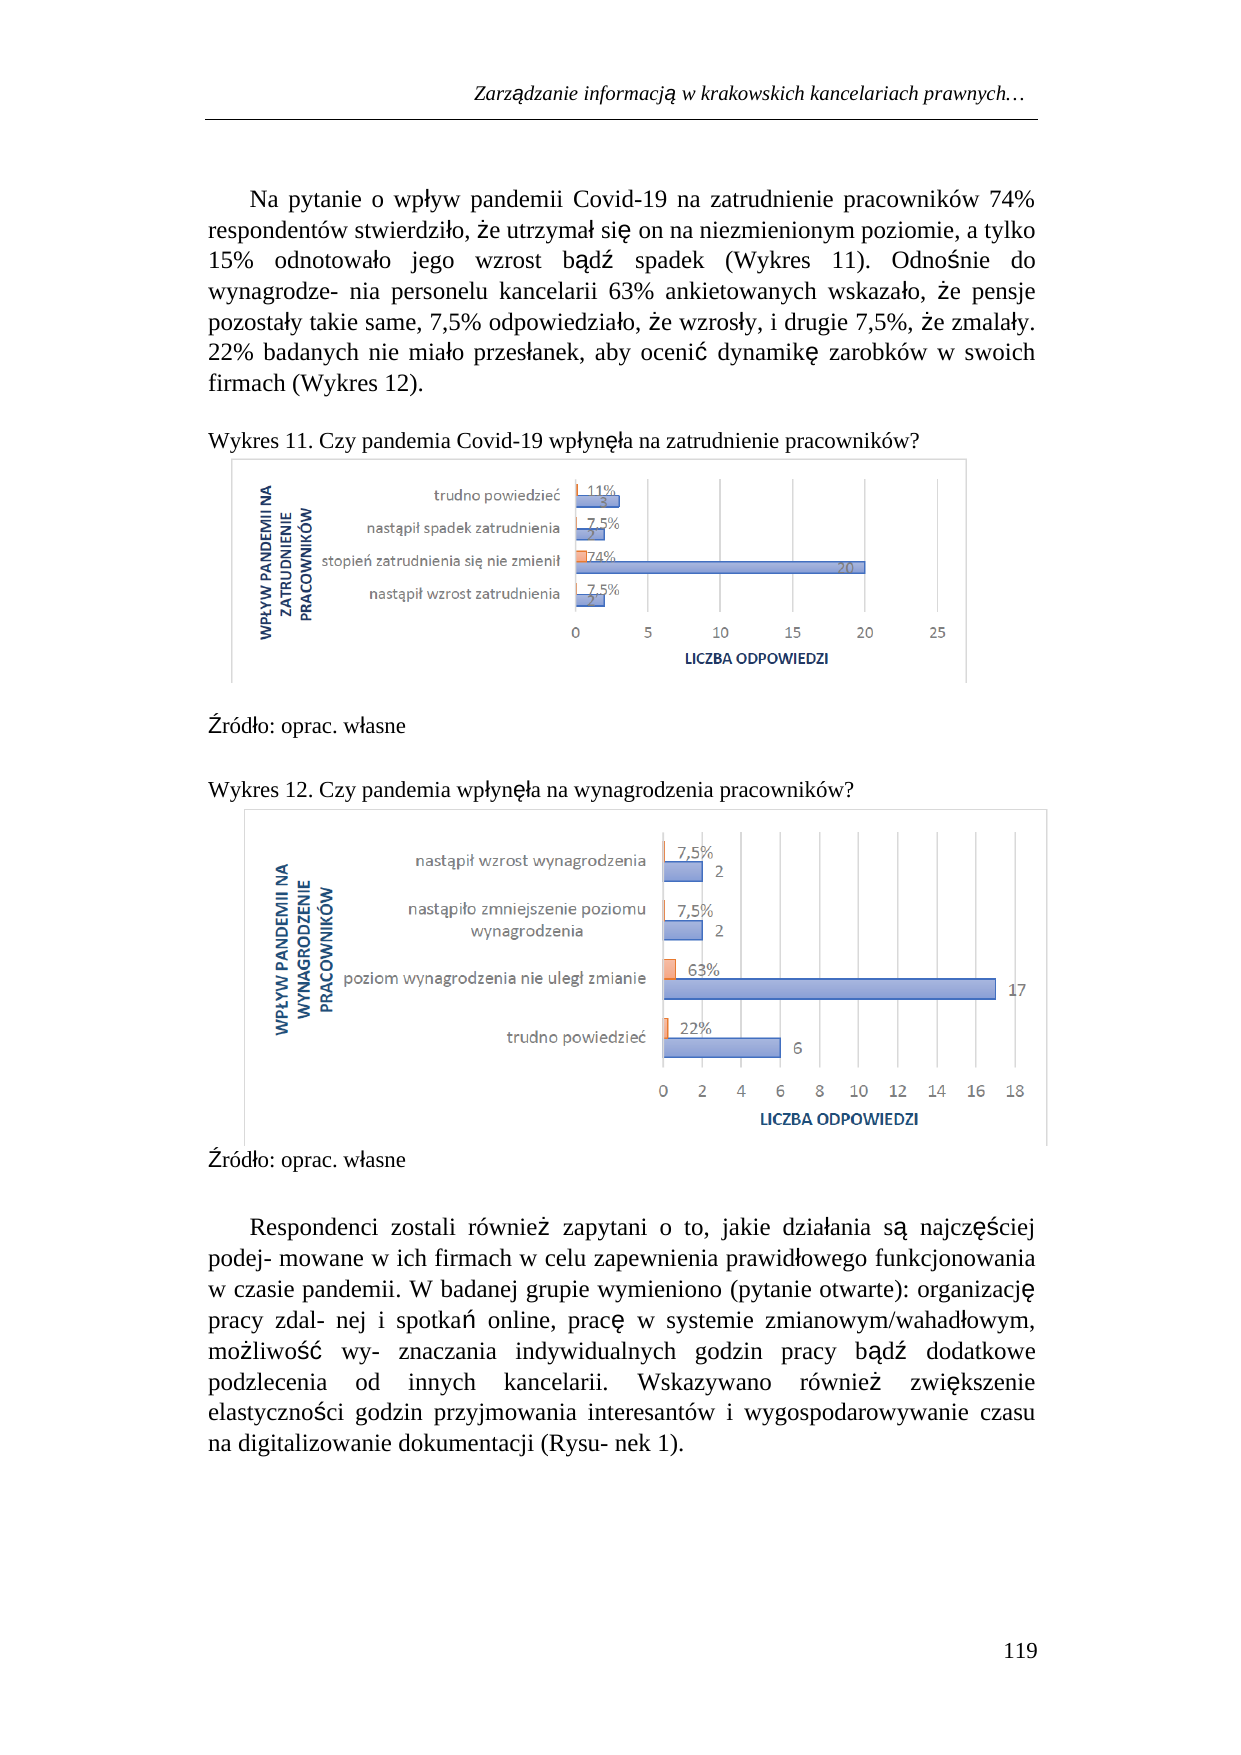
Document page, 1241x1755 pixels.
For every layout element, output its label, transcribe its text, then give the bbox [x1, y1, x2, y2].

text Wykres 12. Czy pandemia wpłynęła na wynagrodzenia pracowników? [208, 776, 1241, 802]
text Źródło: oprac. własne [208, 712, 1241, 738]
text Respondenci zostali również zapytani o to, jakie działania są najczęściej podej- mowane w ich firmach w celu zapewnienia prawidłowego funkcjonowania w czasie pandemii. W badanej grupie wymieniono (pytanie otwarte): organizację pracy zdal- nej i spotkań online, pracę w systemie zmianowym/wahadłowym, możliwość wy- znaczania indywidualnych godzin pracy bądź dodatkowe podzlecenia od innych kancelarii. Wskazywano również zwiększenie elastyczności godzin przyjmowania interesantów i wygospodarowywanie czasu na digitalizowanie dokumentacji (Rysu- nek 1). [208, 1212, 1036, 1457]
text Zarządzanie informacją w krakowskich kancelariach prawnych… [474, 81, 1241, 105]
text Wykres 11. Czy pandemia Covid-19 wpłynęła na zatrudnienie pracowników? [208, 427, 1241, 453]
text Na pytanie o wpływ pandemii Covid-19 na zatrudnienie pracowników 74% respondentów stwierdziło, że utrzymał się on na niezmienionym poziomie, a tylko 15% odnotowało jego wzrost bądź spadek (Wykres 11). Odnośnie do wynagrodze- nia personelu kancelarii 63% ankietowanych wskazało, że pensje pozostały takie same, 7,5% odpowiedziało, że wzrosły, i drugie 7,5%, że zmalały. 22% badanych nie miało przesłanek, aby ocenić dynamikę zarobków w swoich firmach (Wykres 12). [208, 184, 1036, 396]
text Źródło: oprac. własne [208, 802, 1241, 1172]
